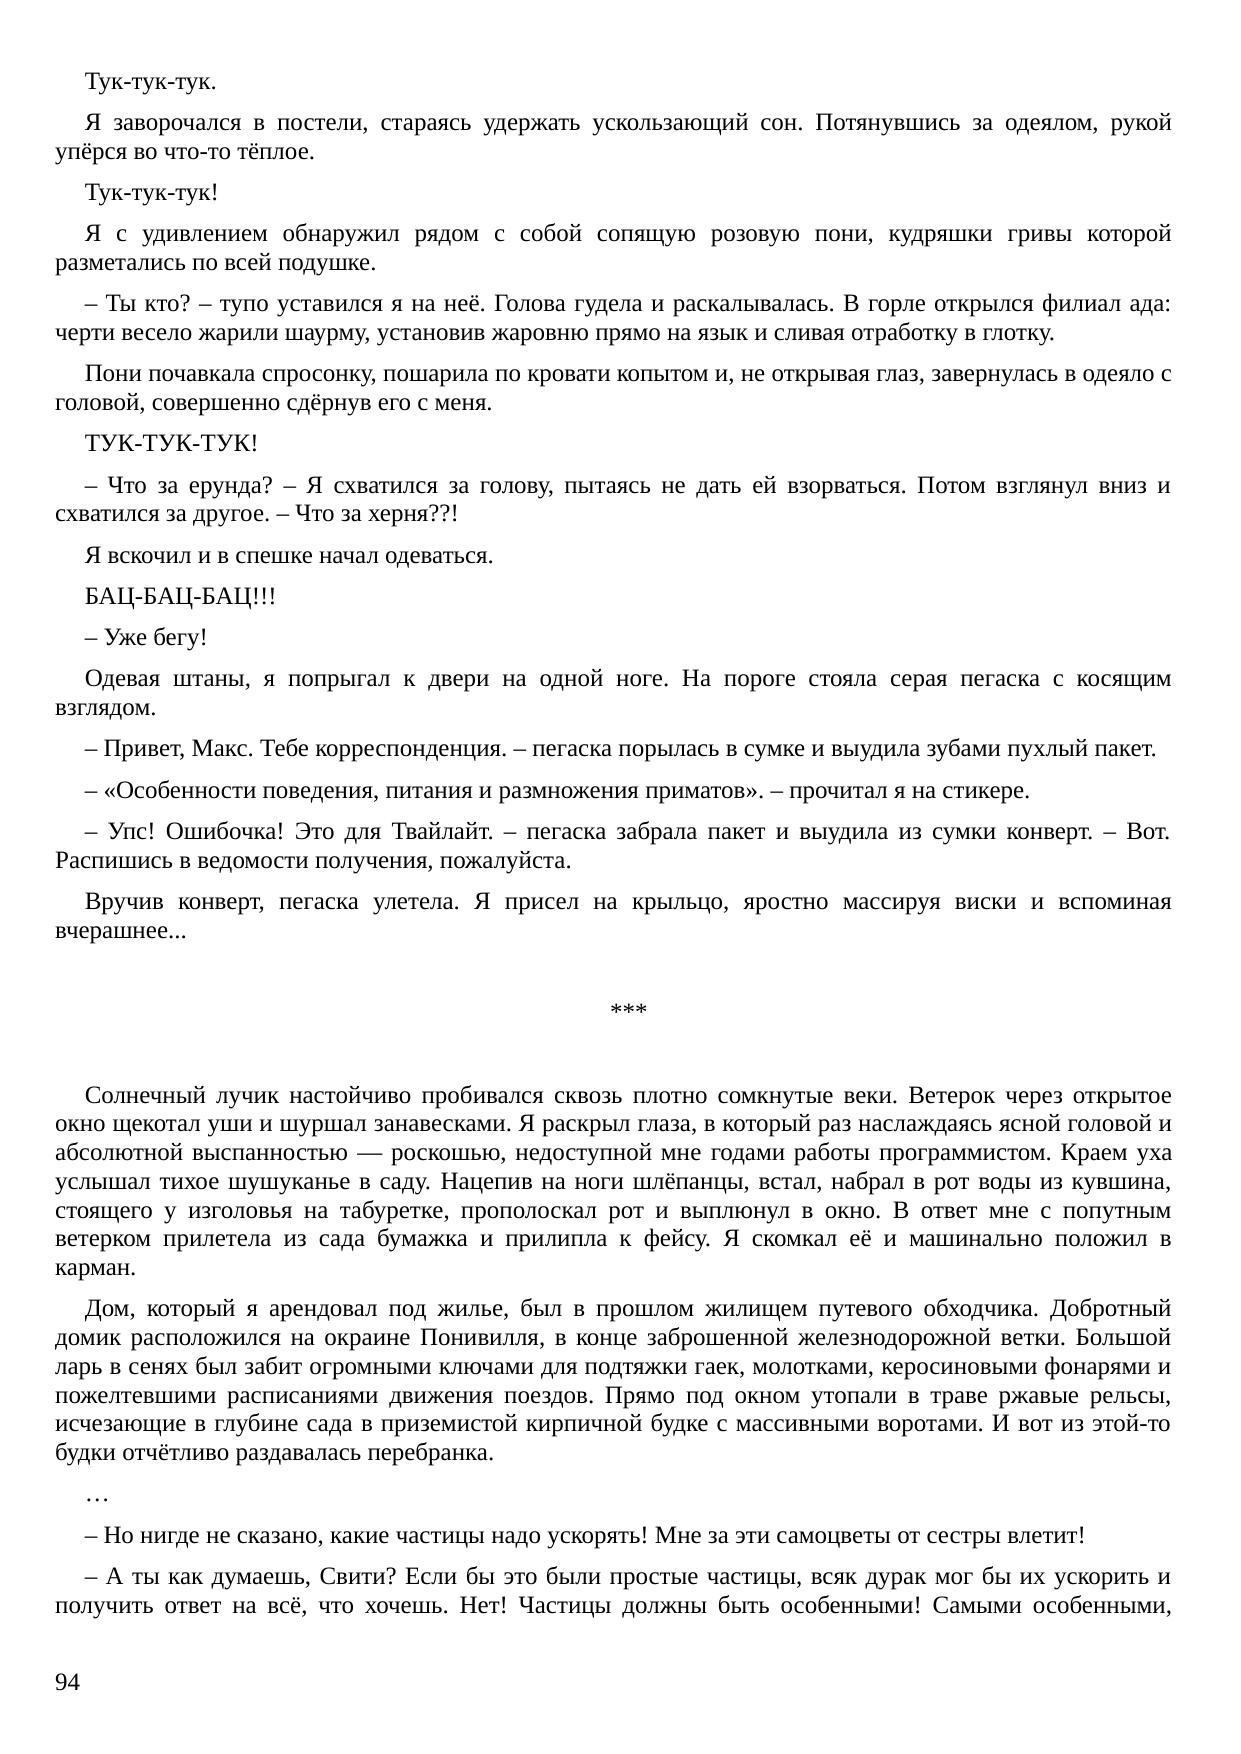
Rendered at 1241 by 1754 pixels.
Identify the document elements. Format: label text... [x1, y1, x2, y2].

text – Упс! Ошибочка! Это для Твайлайт. – пегаска забрала пакет и выудила из сумки конверт. – Вот. Распишись в ведомости получения, пожалуйста. [55, 816, 1173, 873]
text Я заворочался в постели, стараясь удержать ускользающий сон. Потянувшись за одеялом, рукой упёрся во что-то тёплое. [55, 107, 1173, 165]
text Тук-тук-тук. [55, 66, 1173, 95]
text Вручив конверт, пегаска улетела. Я присел на крыльцо, яростно массируя виски и вспоминая вчерашнее... [55, 886, 1173, 943]
text – Ты кто? – тупо уставился я на неё. Голова гудела и раскалывалась. В горле открылся филиал ада: черти весело жарили шаурму, установив жаровню прямо на язык и сливая отработку в глотку. [55, 288, 1173, 346]
text Одевая штаны, я попрыгал к двери на одной ноге. На пороге стояла серая пегаска с косящим взглядом. [55, 663, 1173, 721]
text – Привет, Макс. Тебе корреспонденция. – пегаска порылась в сумке и выудила зубами пухлый пакет. [55, 733, 1173, 762]
text Я вскочил и в спешке начал одеваться. [55, 540, 1173, 568]
text … [55, 1478, 1173, 1507]
text БАЦ-БАЦ-БАЦ!!! [55, 581, 1173, 610]
text – Что за ерунда? – Я схватился за голову, пытаясь не дать ей взорваться. Потом взглянул вниз и схватился за другое. – Что за херня??! [55, 470, 1173, 527]
text – Но нигде не сказано, какие частицы надо ускорять! Мне за эти самоцветы от сестры влетит! [55, 1520, 1173, 1548]
text Пони почавкала спросонку, пошарила по кровати копытом и, не открывая глаз, завернулась в одеяло с головой, совершенно сдёрнув его с меня. [55, 358, 1173, 416]
text – А ты как думаешь, Свити? Если бы это были простые частицы, всяк дурак мог бы их ускорить и получить ответ на всё, что хочешь. Нет! Частицы должны быть особенными! Самыми особенными, [55, 1561, 1173, 1618]
text *** [55, 997, 1173, 1026]
text Дом, который я арендовал под жилье, был в прошлом жилищем путевого обходчика. Добротный домик расположился на окраине Понивилля, в конце заброшенной железнодорожной ветки. Большой ларь в сенях был забит огромными ключами для подтяжки гаек, молотками, керосиновыми фонарями и пожелтевшими расписаниями движения поездов. Прямо под окном утопали в траве ржавые рельсы, исчезающие в глубине сада в приземистой кирпичной будке с массивными воротами. И вот из этой-то будки отчётливо раздавалась перебранка. [55, 1293, 1173, 1466]
text Я с удивлением обнаружил рядом с собой сопящую розовую пони, кудряшки гривы которой разметались по всей подушке. [55, 218, 1173, 276]
text Тук-тук-тук! [55, 177, 1173, 206]
text – Уже бегу! [55, 622, 1173, 651]
text – «Особенности поведения, питания и размножения приматов». – прочитал я на стикере. [55, 775, 1173, 803]
text Солнечный лучик настойчиво пробивался сквозь плотно сомкнутые веки. Ветерок через открытое окно щекотал уши и шуршал занавесками. Я раскрыл глаза, в который раз наслаждаясь ясной головой и абсолютной выспанностью — роскошью, недоступной мне годами работы программистом. Краем уха услышал тихое шушуканье в саду. Нацепив на ноги шлёпанцы, встал, набрал в рот воды из кувшина, стоящего у изголовья на табуретке, прополоскал рот и выплюнул в окно. В ответ мне с попутным ветерком прилетела из сада бумажка и прилипла к фейсу. Я скомкал её и машинально положил в карман. [55, 1080, 1173, 1281]
text ТУК-ТУК-ТУК! [55, 428, 1173, 457]
